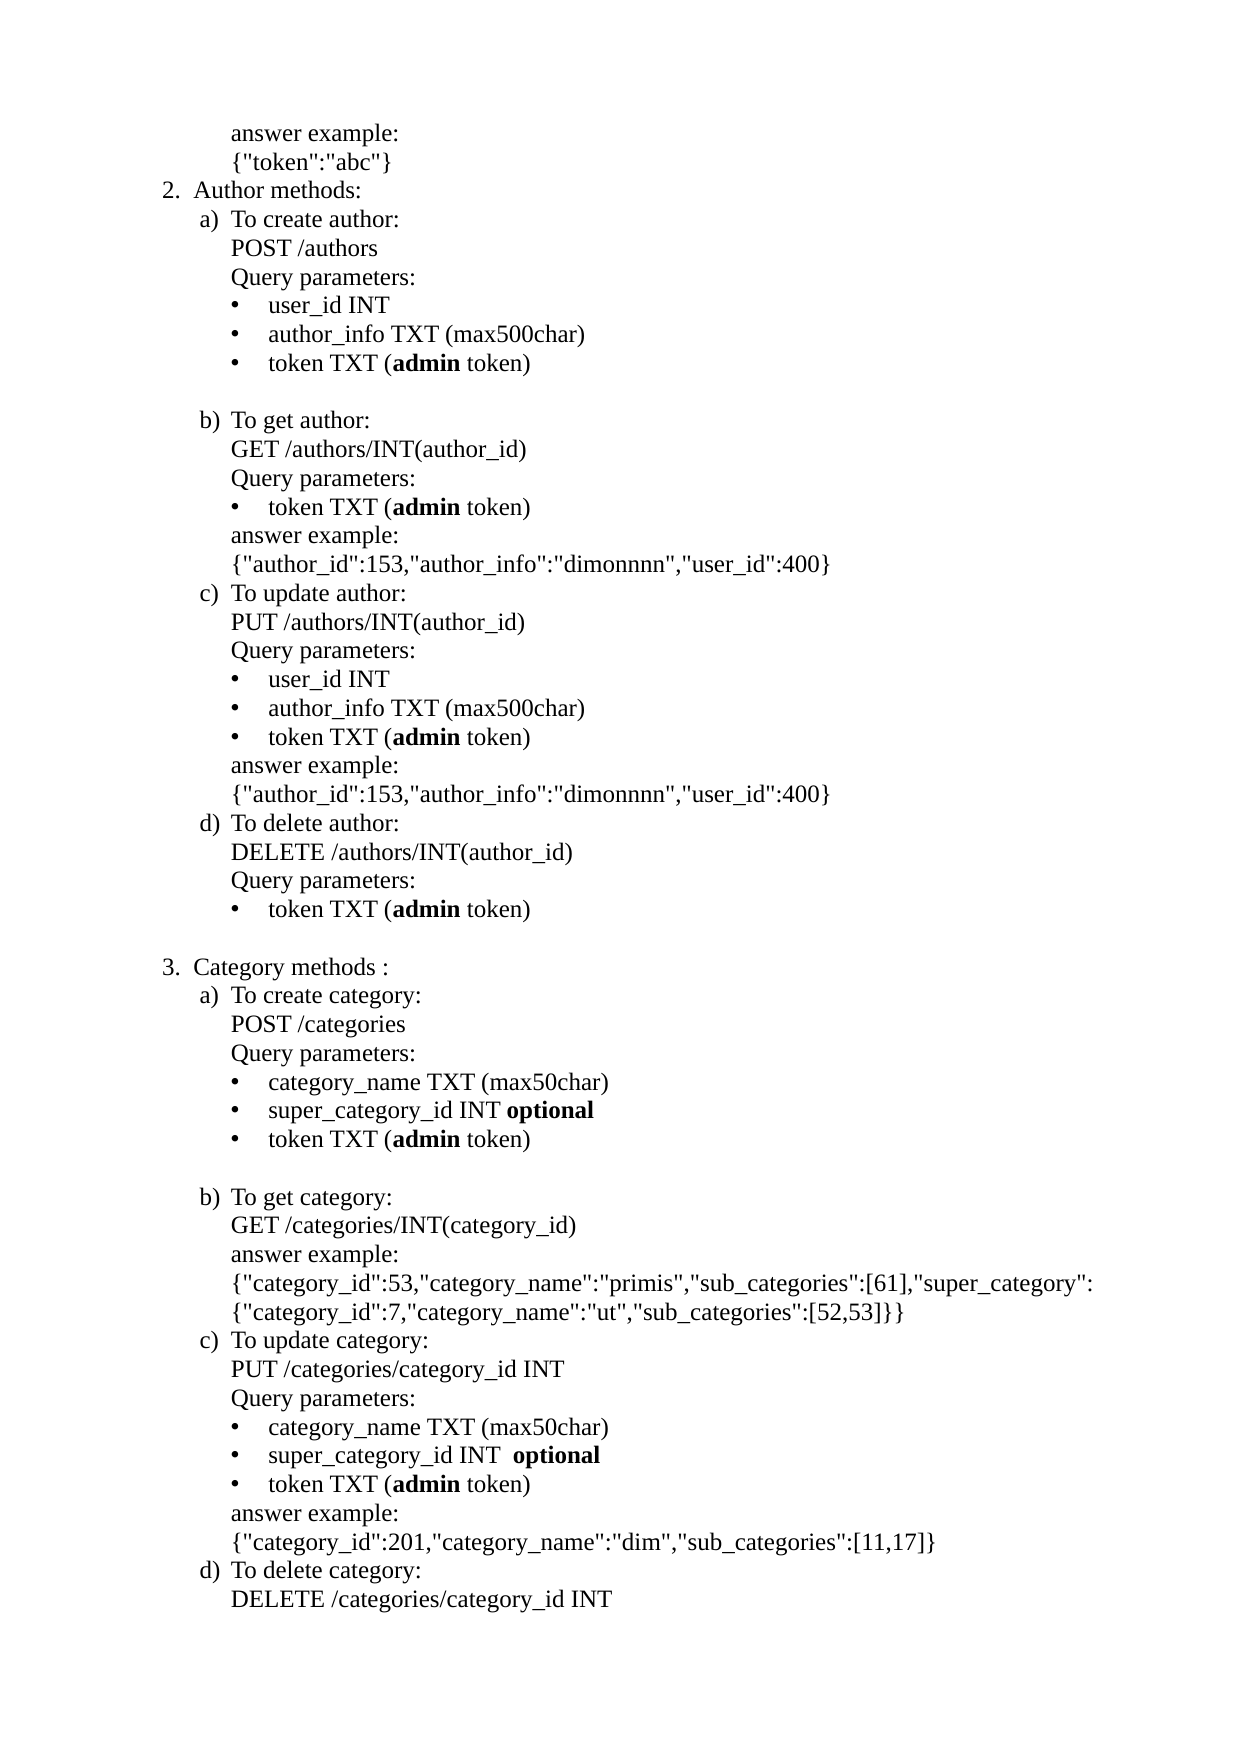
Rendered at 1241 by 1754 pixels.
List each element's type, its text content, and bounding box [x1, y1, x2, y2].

list Query parameters: [193, 463, 1122, 492]
list To update author: [193, 578, 1122, 607]
list Query parameters: [193, 262, 1122, 291]
list POST /categories [193, 1009, 1122, 1038]
list user_id INT [231, 291, 1122, 319]
list POST /authors [193, 233, 1122, 262]
list GET /authors/INT(author_id) [193, 434, 1122, 463]
list answer example: [193, 521, 1122, 549]
list {"category_id":53,"category_name":"primis","sub_categories":[61],"super_category":{"category_id":7,"category_name":"ut","sub_categories":[52,53]}} [193, 1268, 1122, 1326]
list token TXT (admin token) [231, 348, 1122, 377]
list To update category: [193, 1326, 1122, 1354]
list Query parameters: [193, 636, 1122, 664]
list {"author_id":153,"author_info":"dimonnnn","user_id":400} [193, 549, 1122, 578]
list Category methods : [156, 952, 1122, 981]
list To delete author: [193, 808, 1122, 837]
list answer example: [193, 751, 1122, 779]
list category_name TXT (max50char) [231, 1067, 1122, 1096]
list token TXT (admin token) [231, 492, 1122, 521]
list answer example: [193, 1239, 1122, 1268]
list To delete category: [193, 1556, 1122, 1584]
list token TXT (admin token) [231, 1124, 1122, 1153]
list {"author_id":153,"author_info":"dimonnnn","user_id":400} [193, 779, 1122, 808]
list Query parameters: [193, 866, 1122, 894]
list PUT /categories/category_id INT [193, 1354, 1122, 1383]
list answer example: [193, 118, 1122, 147]
list category_name TXT (max50char) [231, 1412, 1122, 1441]
list super_category_id INT optional [231, 1441, 1122, 1469]
list user_id INT [231, 664, 1122, 693]
list token TXT (admin token) [231, 894, 1122, 923]
list To get category: [193, 1182, 1122, 1211]
list To create category: [193, 981, 1122, 1009]
list answer example: [193, 1498, 1122, 1527]
list DELETE /authors/INT(author_id) [193, 837, 1122, 866]
list DELETE /categories/category_id INT [193, 1584, 1122, 1613]
list To get author: [193, 406, 1122, 434]
list token TXT (admin token) [231, 722, 1122, 751]
list author_info TXT (max500char) [231, 693, 1122, 722]
list super_category_id INT optional [231, 1096, 1122, 1124]
list PUT /authors/INT(author_id) [193, 607, 1122, 636]
list Author methods: [156, 176, 1122, 204]
list GET /categories/INT(category_id) [193, 1211, 1122, 1239]
list {"category_id":201,"category_name":"dim","sub_categories":[11,17]} [193, 1527, 1122, 1556]
list Query parameters: [193, 1038, 1122, 1067]
list {"token":"abc"} [193, 147, 1122, 176]
list token TXT (admin token) [231, 1469, 1122, 1498]
list To create author: [193, 204, 1122, 233]
list Query parameters: [193, 1383, 1122, 1412]
list author_info TXT (max500char) [231, 319, 1122, 348]
